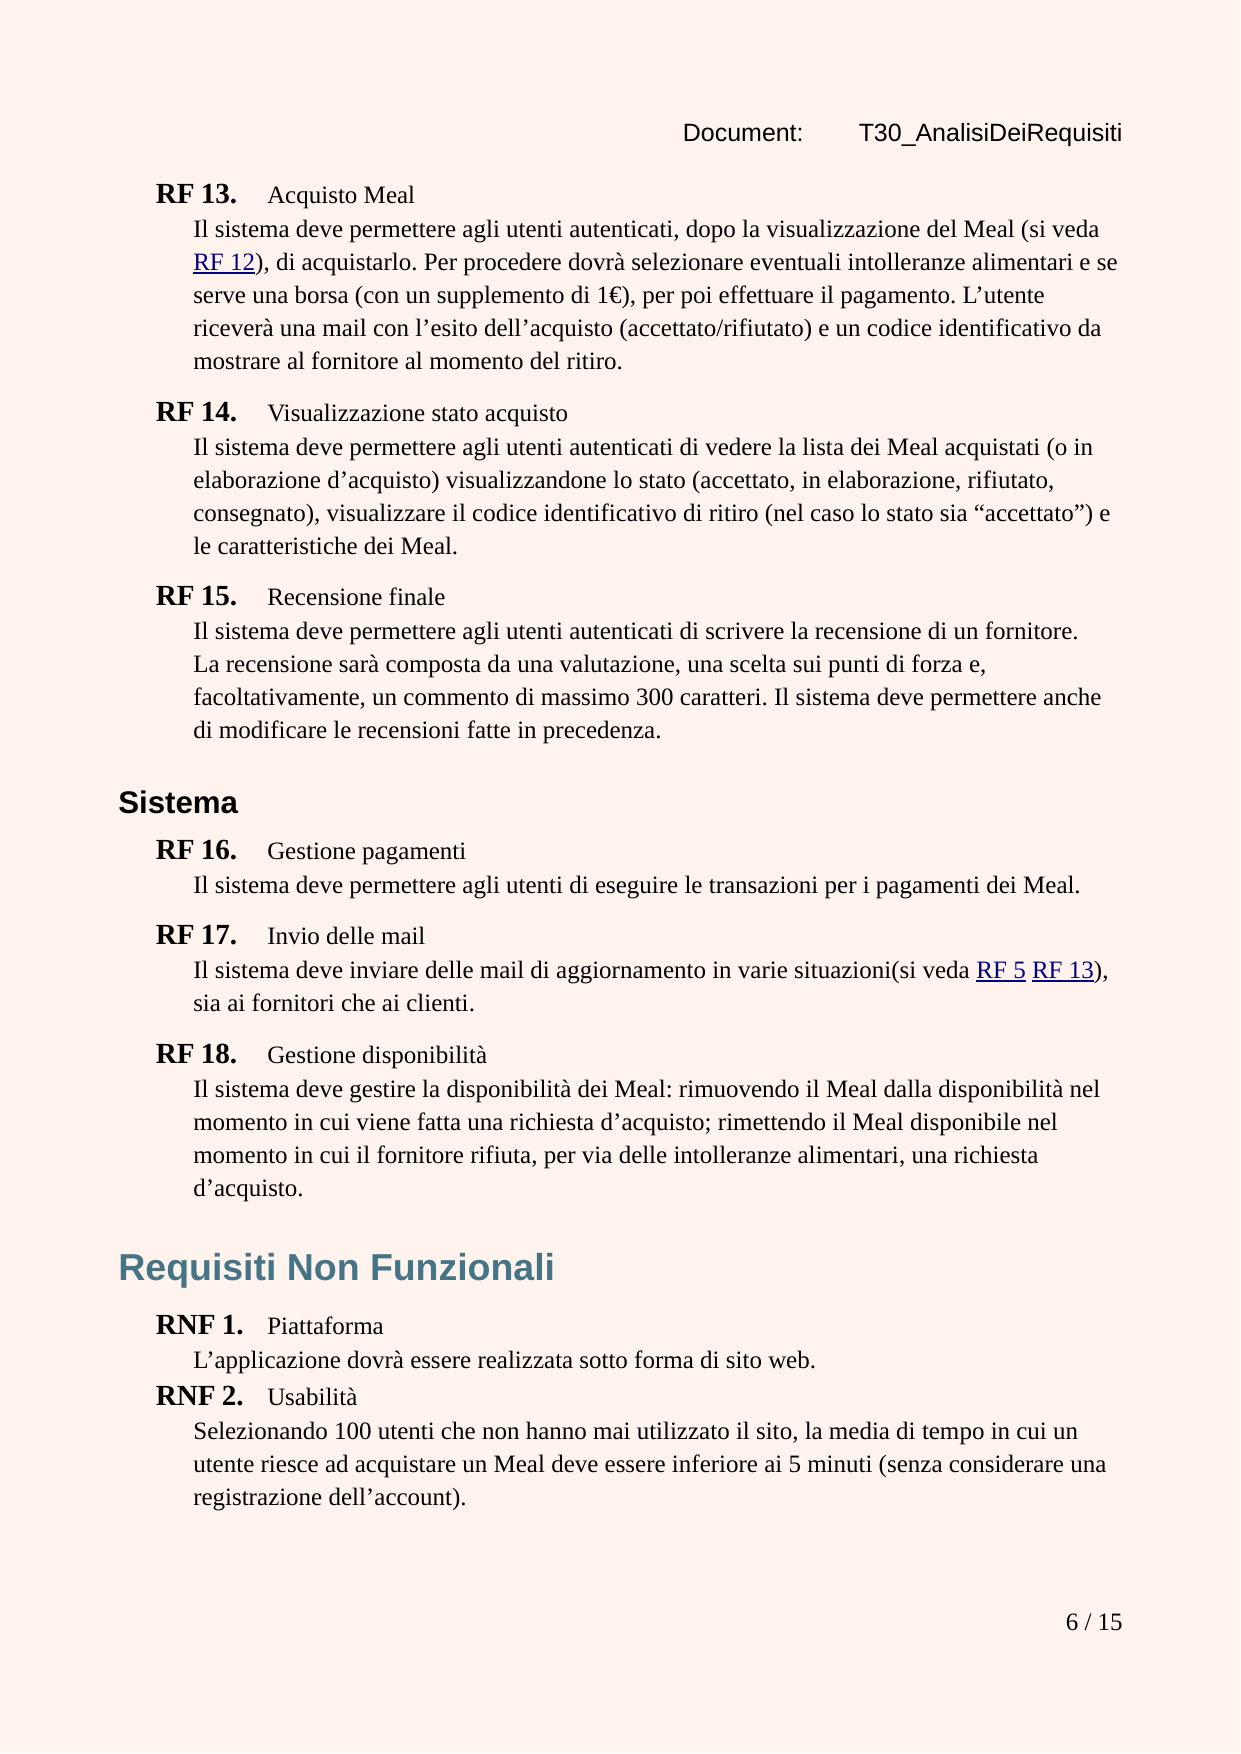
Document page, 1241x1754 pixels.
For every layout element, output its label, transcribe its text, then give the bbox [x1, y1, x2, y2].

list Gestione pagamenti Il sistema deve permettere agli utenti di eseguire le transazioni per i pagamenti dei Meal. [156, 832, 1122, 899]
list Gestione disponibilità Il sistema deve gestire la disponibilità dei Meal: rimuovendo il Meal dalla disponibilità nel momento in cui viene fatta una richiesta d’acquisto; rimettendo il Meal disponibile nel momento in cui il fornitore rifiuta, per via delle intolleranze alimentari, una richiesta d’acquisto. [156, 1036, 1122, 1202]
list Invio delle mail Il sistema deve inviare delle mail di aggiornamento in varie situazioni(si veda RF 5 RF 13), sia ai fornitori che ai clienti. [156, 917, 1122, 1017]
list Usabilità Selezionando 100 utenti che non hanno mai utilizzato il sito, la media di tempo in cui un utente riesce ad acquistare un Meal deve essere inferiore ai 5 minuti (senza considerare una registrazione dell’account). [156, 1378, 1122, 1511]
list Visualizzazione stato acquisto Il sistema deve permettere agli utenti autenticati di vedere la lista dei Meal acquistati (o in elaborazione d’acquisto) visualizzandone lo stato (accettato, in elaborazione, rifiutato, consegnato), visualizzare il codice identificativo di ritiro (nel caso lo stato sia “accettato”) e le caratteristiche dei Meal. [156, 394, 1122, 559]
subtitle Requisiti Non Funzionali [118, 1245, 1122, 1288]
list Recensione finale Il sistema deve permettere agli utenti autenticati di scrivere la recensione di un fornitore. La recensione sarà composta da una valutazione, una scelta sui punti di forza e, facoltativamente, un commento di massimo 300 caratteri. Il sistema deve permettere anche di modificare le recensioni fatte in precedenza. [156, 578, 1122, 744]
list Piattaforma L’applicazione dovrà essere realizzata sotto forma di sito web. [156, 1307, 1122, 1374]
subtitle Sistema [118, 784, 1122, 819]
list Acquisto Meal Il sistema deve permettere agli utenti autenticati, dopo la visualizzazione del Meal (si veda RF 12), di acquistarlo. Per procedere dovrà selezionare eventuali intolleranze alimentari e se serve una borsa (con un supplemento di 1€), per poi effettuare il pagamento. L’utente riceverà una mail con l’esito dell’acquisto (accettato/rifiutato) e un codice identificativo da mostrare al fornitore al momento del ritiro. [156, 176, 1122, 375]
